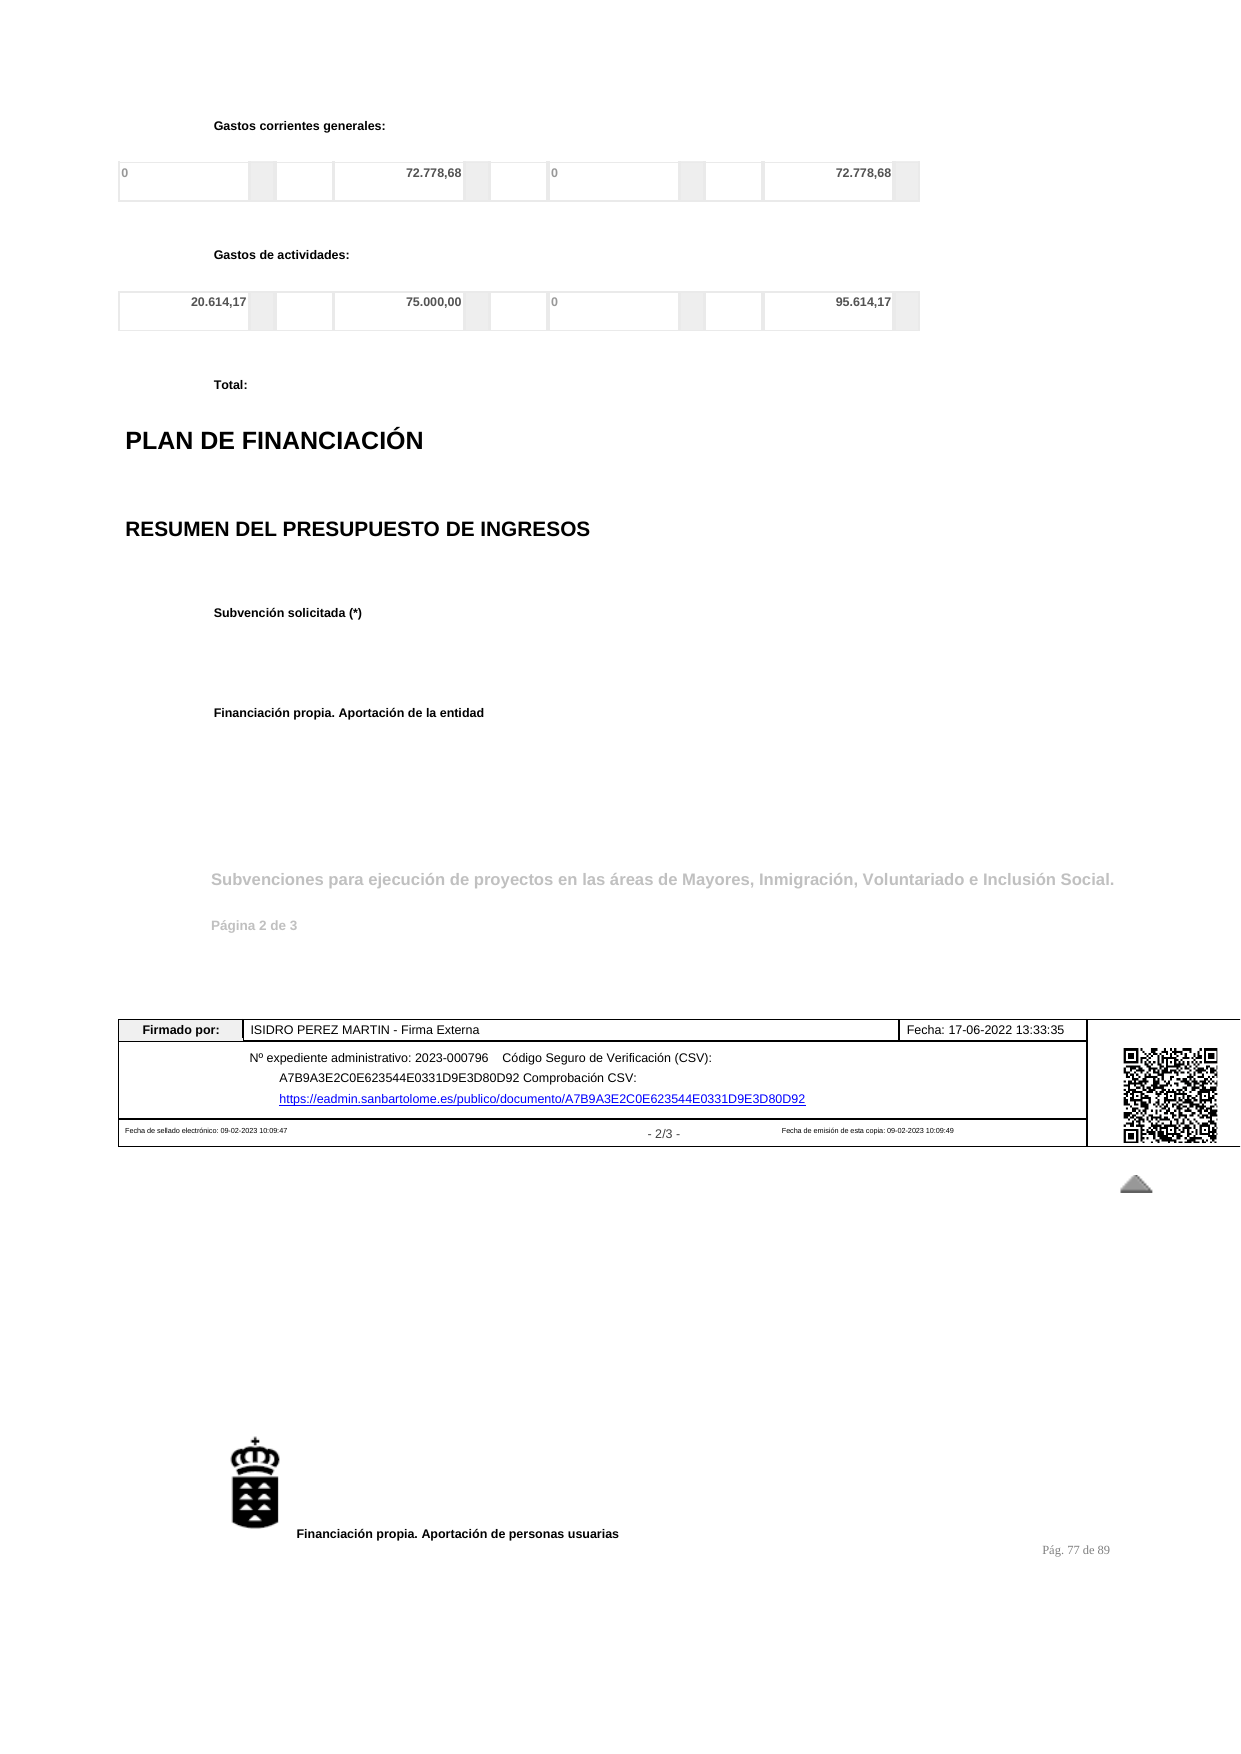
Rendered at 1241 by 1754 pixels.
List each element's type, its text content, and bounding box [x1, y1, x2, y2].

text Gastos corrientes generales: [213, 118, 1122, 132]
table_header 75.000,00 [335, 293, 463, 330]
table_header [1088, 1020, 1240, 1146]
table_header [706, 293, 761, 330]
table_header [491, 163, 546, 200]
table_header [277, 293, 332, 330]
table_header € [466, 163, 488, 200]
table_header € [681, 163, 703, 200]
table_header 72.778,68 [335, 163, 463, 200]
table_header 95.614,17 [765, 293, 892, 330]
text Financiación propia. Aportación de la entidad [213, 706, 1122, 720]
table_cell Fecha de sellado electrónico: 09-02-2023 10:09:47 - 2/3 - Fecha de emisión de esta copia: 09-02-2023 10:09:49 [119, 1120, 1086, 1146]
table_cell Nº expediente administrativo: 2023-000796 Código Seguro de Verificación (CSV): A7B9A3E2C0E623544E0331D9E3D80D92 Comprobación CSV: https://eadmin.sanbartolome.es/publico/documento/A7B9A3E2C0E623544E0331D9E3D80D92 [119, 1042, 1086, 1118]
text Página 2 de 3 [211, 918, 1122, 933]
table_header € [896, 163, 918, 200]
table_header 20.614,17 [120, 293, 248, 330]
table_header [491, 293, 546, 330]
table_header [277, 163, 332, 200]
table_header € [251, 163, 273, 200]
table_header 0 [120, 163, 248, 200]
text Pág. 77 de 89 [118, 1542, 1110, 1557]
text RESUMEN DEL PRESUPUESTO DE INGRESOS [125, 517, 1122, 541]
table_header 72.778,68 [765, 163, 892, 200]
table_header 0 [550, 293, 678, 330]
table_header Fecha: 17-06-2022 13:33:35 [900, 1020, 1086, 1040]
table_header € [466, 293, 488, 330]
table_header € [896, 293, 918, 330]
text Total: [213, 377, 1122, 392]
table_header € [681, 293, 703, 330]
text Gastos de actividades: [213, 248, 1122, 262]
table_header ISIDRO PEREZ MARTIN - Firma Externa [244, 1020, 898, 1040]
text Subvención solicitada (*) [213, 606, 1122, 621]
text Financiación propia. Aportación de personas usuarias [213, 1425, 1122, 1541]
table_header € [251, 293, 273, 330]
table_header 0 [550, 163, 678, 200]
table_header Firmado por: [119, 1020, 242, 1038]
table_header [706, 163, 761, 200]
text Subvenciones para ejecución de proyectos en las áreas de Mayores, Inmigración, Voluntariado e Inclusión Social. [211, 869, 1122, 889]
text PLAN DE FINANCIACIÓN [125, 426, 1122, 455]
